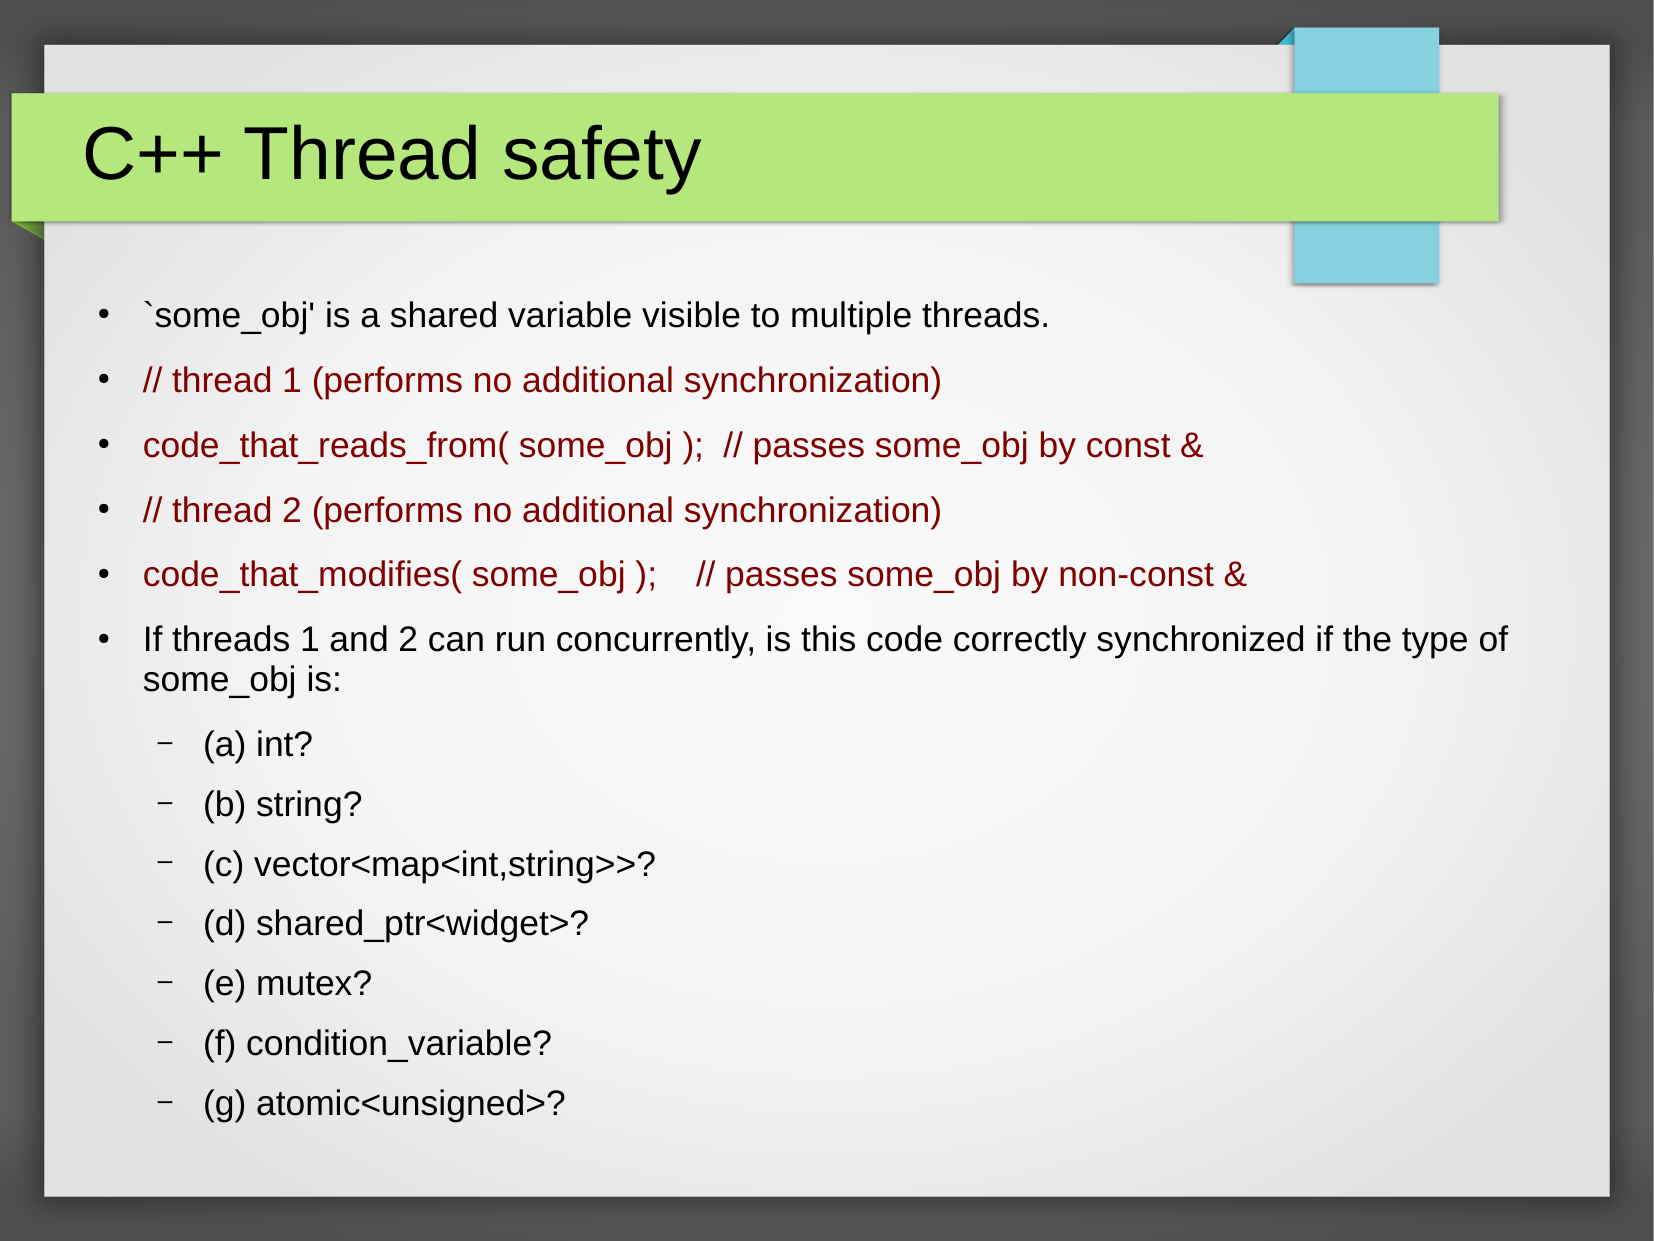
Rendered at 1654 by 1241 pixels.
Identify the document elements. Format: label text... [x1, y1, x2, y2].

title C++ Thread safety [82, 94, 1264, 213]
list `some_obj' is a shared variable visible to multiple threads. // thread 1 (performs no additional synchronization) code_that_reads_from( some_obj ); // passes some_obj by const & // thread 2 (performs no additional synchronization) code_that_modifies( some_obj ); // passes some_obj by non-const & If threads 1 and 2 can run concurrently, is this code correctly synchronized if the type of some_obj is: (a) int? (b) string? (c) vector<map<int,string>>? (d) shared_ptr<widget>? (e) mutex? (f) condition_variable? (g) atomic<unsigned>? [82, 295, 1571, 1130]
picture [0, 0, 1654, 1241]
